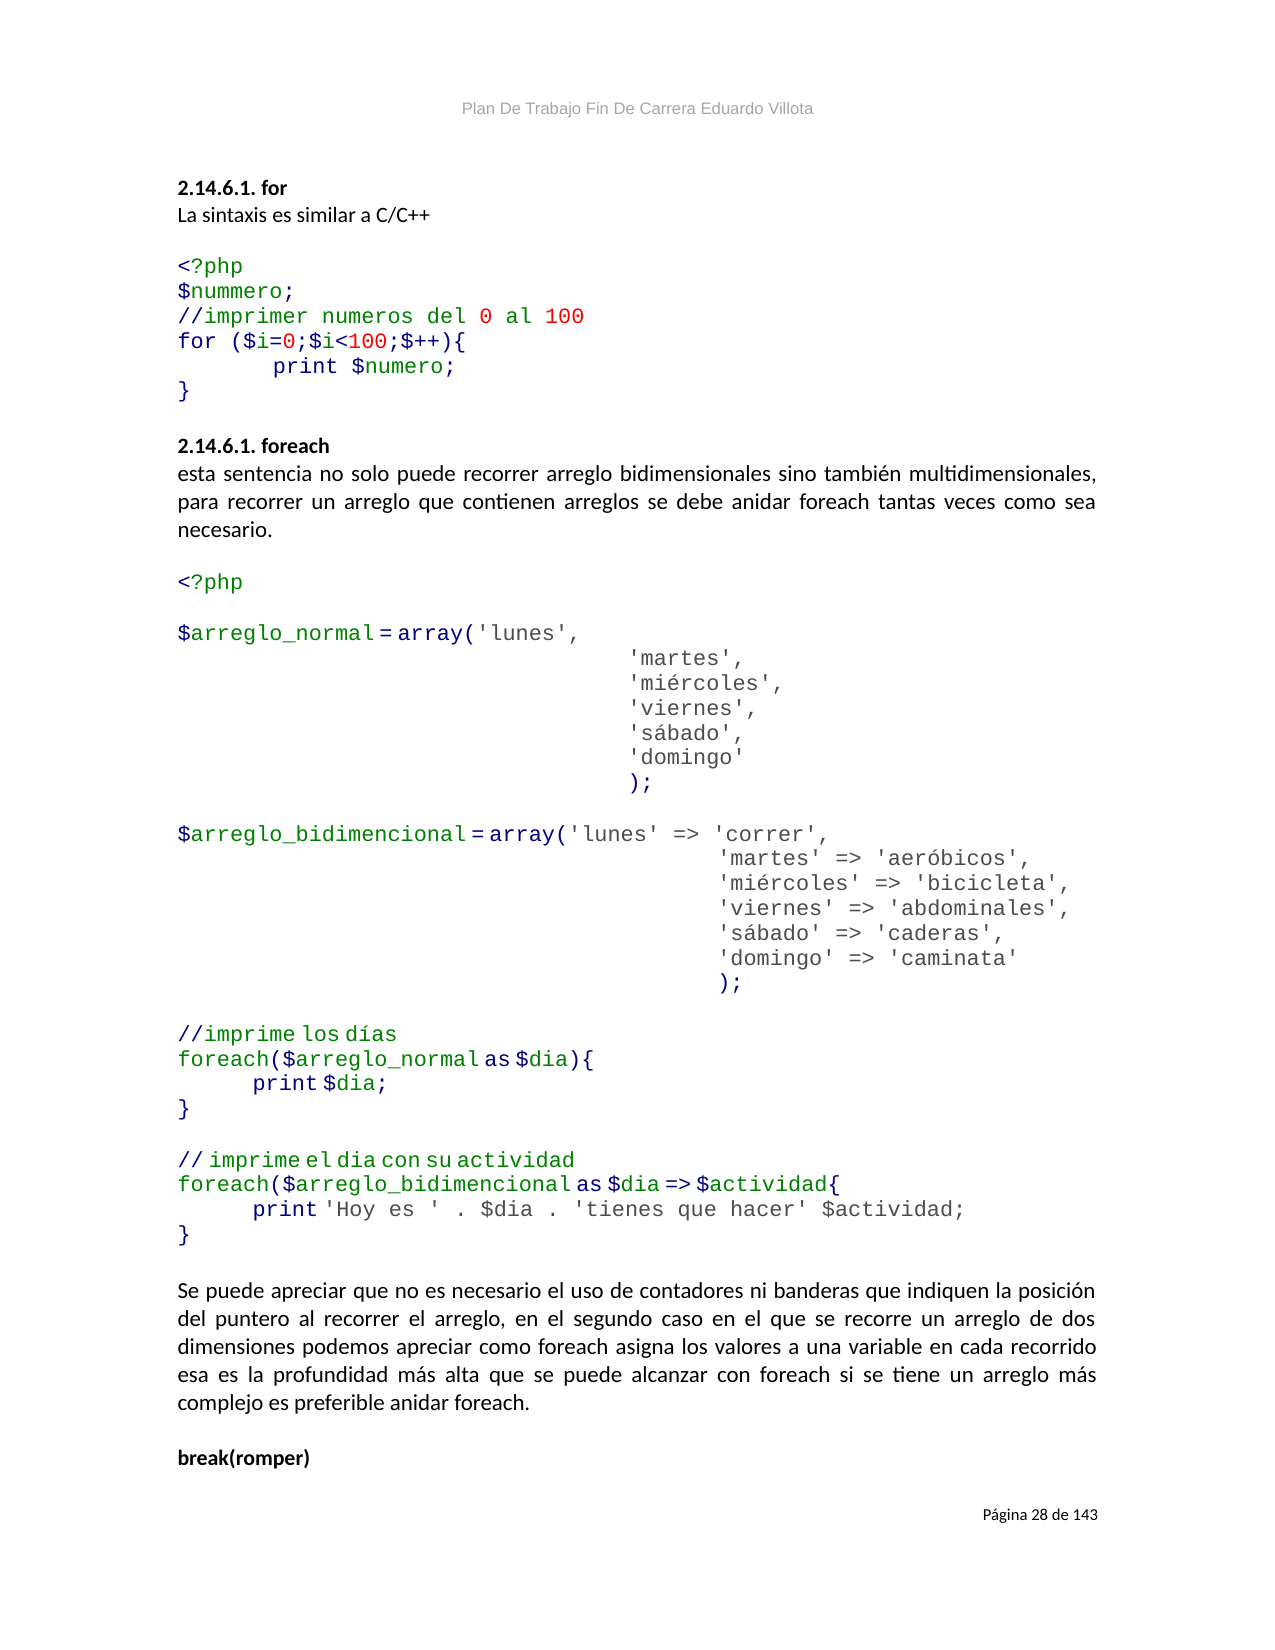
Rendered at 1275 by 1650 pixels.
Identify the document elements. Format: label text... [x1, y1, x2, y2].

text $arreglo_normal = array('lunes', [177, 623, 1098, 647]
text 'martes', [177, 647, 1098, 672]
text } [177, 1097, 1098, 1122]
text 2.14.6.1. for [177, 174, 1098, 201]
text foreach($arreglo_normal as $dia){ [177, 1048, 1098, 1073]
text print $numero; [177, 355, 1098, 379]
text ); [177, 972, 1098, 996]
text 'domingo' [177, 747, 1098, 771]
text 2.14.6.1. foreach [177, 432, 1098, 459]
text 'domingo' => 'caminata' [177, 947, 1098, 972]
text 'miércoles', [177, 672, 1098, 697]
text <?php [177, 571, 1098, 596]
text Se puede apreciar que no es necesario el uso de contadores ni banderas que indiquen la posición del puntero al recorrer el arreglo, en el segundo caso en el que se recorre un arreglo de dos dimensiones podemos apreciar como foreach asigna los valores a una variable en cada recorrido esa es la profundidad más alta que se puede alcanzar con foreach si se tiene un arreglo más complejo es preferible anidar foreach. [177, 1276, 1098, 1416]
text esta sentencia no solo puede recorrer arreglo bidimensionales sino también multidimensionales, para recorrer un arreglo que contienen arreglos se debe anidar foreach tantas veces como sea necesario. [177, 459, 1098, 543]
text 'miércoles' => 'bicicleta', [177, 872, 1098, 897]
text break(romper) [177, 1444, 1098, 1471]
text } [177, 1223, 1098, 1248]
text <?php [177, 256, 1098, 280]
text ); [177, 771, 1098, 796]
text //imprime los días [177, 1023, 1098, 1048]
text La sintaxis es similar a C/C++ [177, 201, 1098, 228]
text print 'Hoy es ' . $dia . 'tienes que hacer' $actividad; [177, 1198, 1098, 1223]
text } [177, 379, 1098, 404]
text //imprimer numeros del 0 al 100 [177, 305, 1098, 330]
text 'sábado', [177, 722, 1098, 747]
text // imprime el dia con su actividad [177, 1149, 1098, 1174]
text 'viernes', [177, 697, 1098, 722]
text 'viernes' => 'abdominales', [177, 897, 1098, 922]
text foreach($arreglo_bidimencional as $dia => $actividad{ [177, 1174, 1098, 1198]
text for ($i=0;$i<100;$++){ [177, 330, 1098, 355]
text $nummero; [177, 280, 1098, 305]
text 'martes' => 'aeróbicos', [177, 848, 1098, 872]
text 'sábado' => 'caderas', [177, 922, 1098, 947]
text $arreglo_bidimencional = array('lunes' => 'correr', [177, 823, 1098, 848]
text print $dia; [177, 1073, 1098, 1097]
